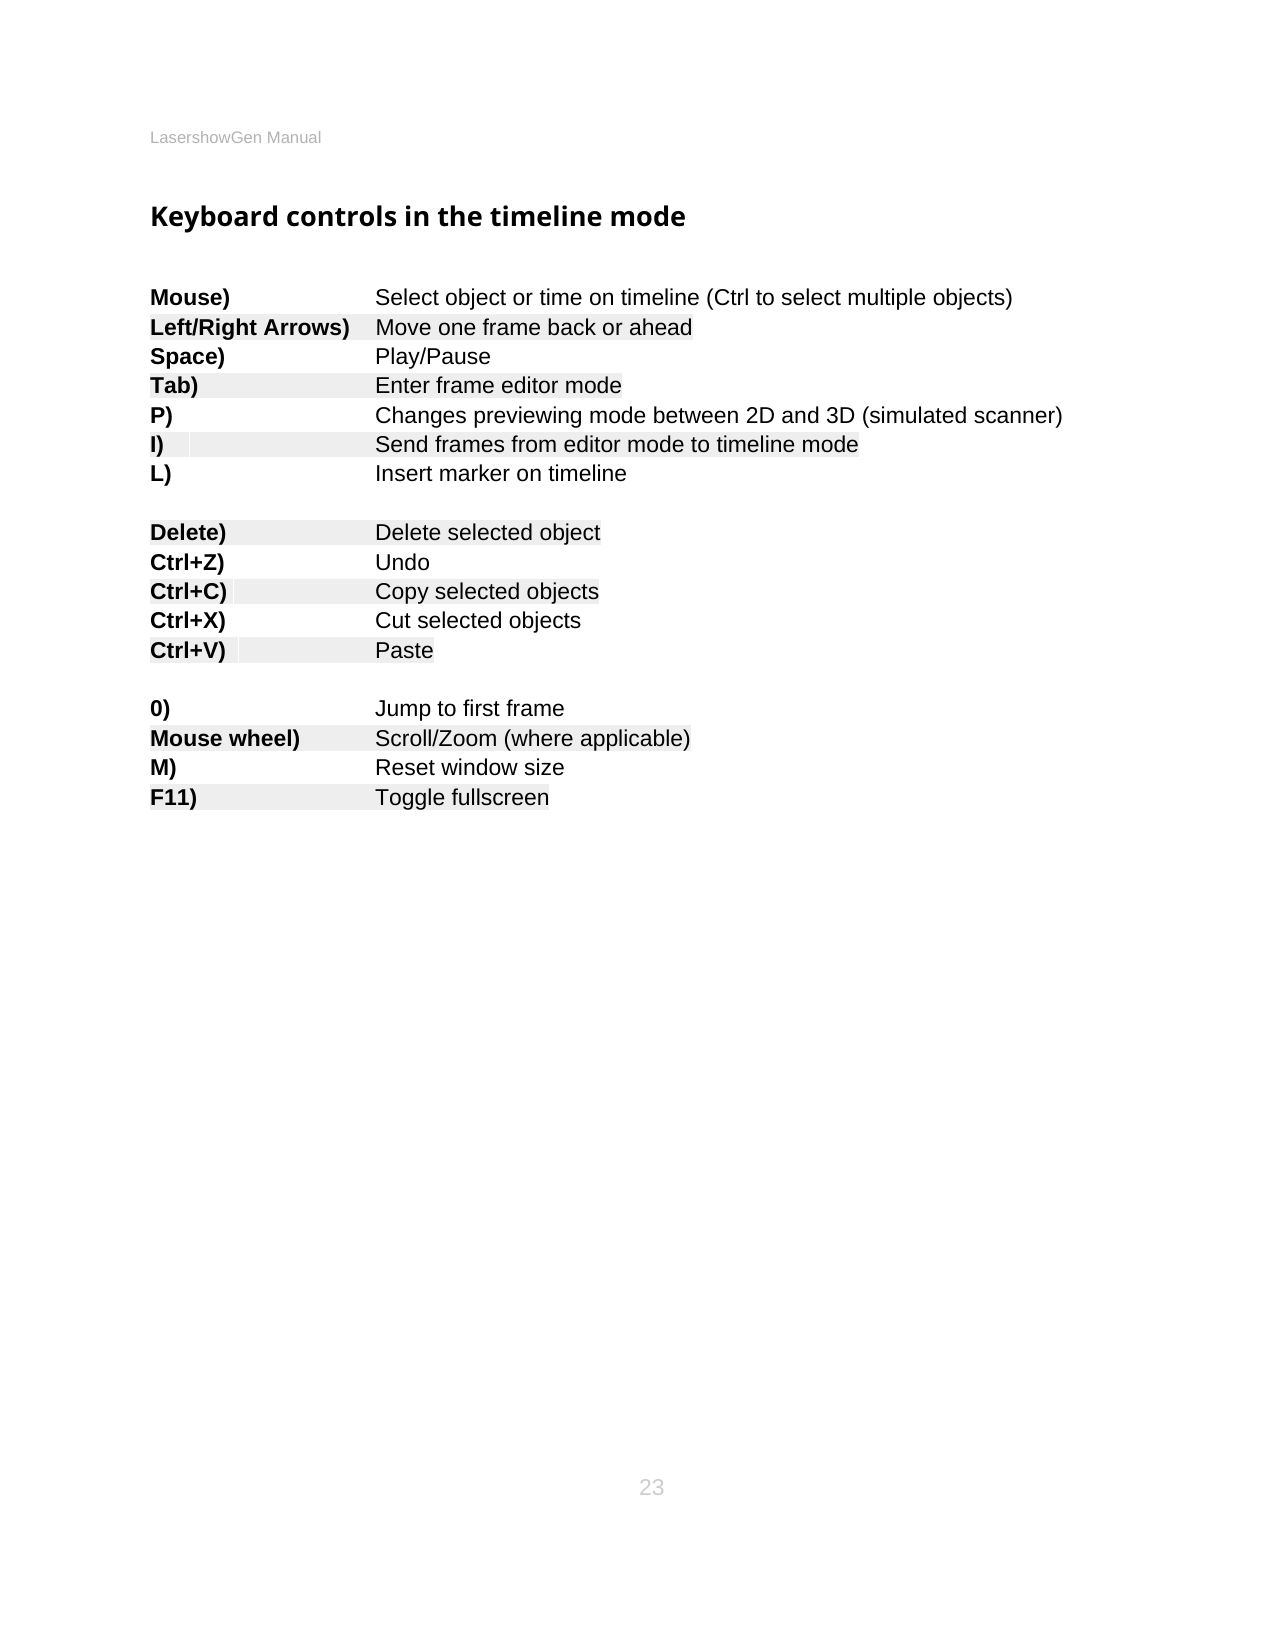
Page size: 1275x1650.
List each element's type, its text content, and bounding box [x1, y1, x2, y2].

text Space) Play/Pause [150, 343, 1153, 369]
text Mouse) Select object or time on timeline (Ctrl to select multiple objects) [150, 285, 1153, 310]
text I) Send frames from editor mode to timeline mode [150, 432, 1153, 457]
text 0) Jump to first frame [150, 696, 1153, 722]
text Mouse wheel) Scroll/Zoom (where applicable) [150, 725, 1153, 751]
text Left/Right Arrows) Move one frame back or ahead [150, 314, 1153, 340]
text Ctrl+C) Copy selected objects [150, 578, 1153, 604]
text Ctrl+Z) Undo [150, 549, 1153, 575]
text Ctrl+X) Cut selected objects [150, 608, 1153, 633]
text Tab) Enter frame editor mode [150, 373, 1153, 398]
text Ctrl+V) Paste [150, 637, 1153, 663]
text F11) Toggle fullscreen [150, 784, 1153, 810]
text Delete) Delete selected object [150, 520, 1153, 545]
subtitle Keyboard controls in the timeline mode [150, 197, 1153, 234]
text L) Insert marker on timeline [150, 461, 1153, 487]
text M) Reset window size [150, 755, 1153, 780]
text P) Changes previewing mode between 2D and 3D (simulated scanner) [150, 402, 1153, 428]
